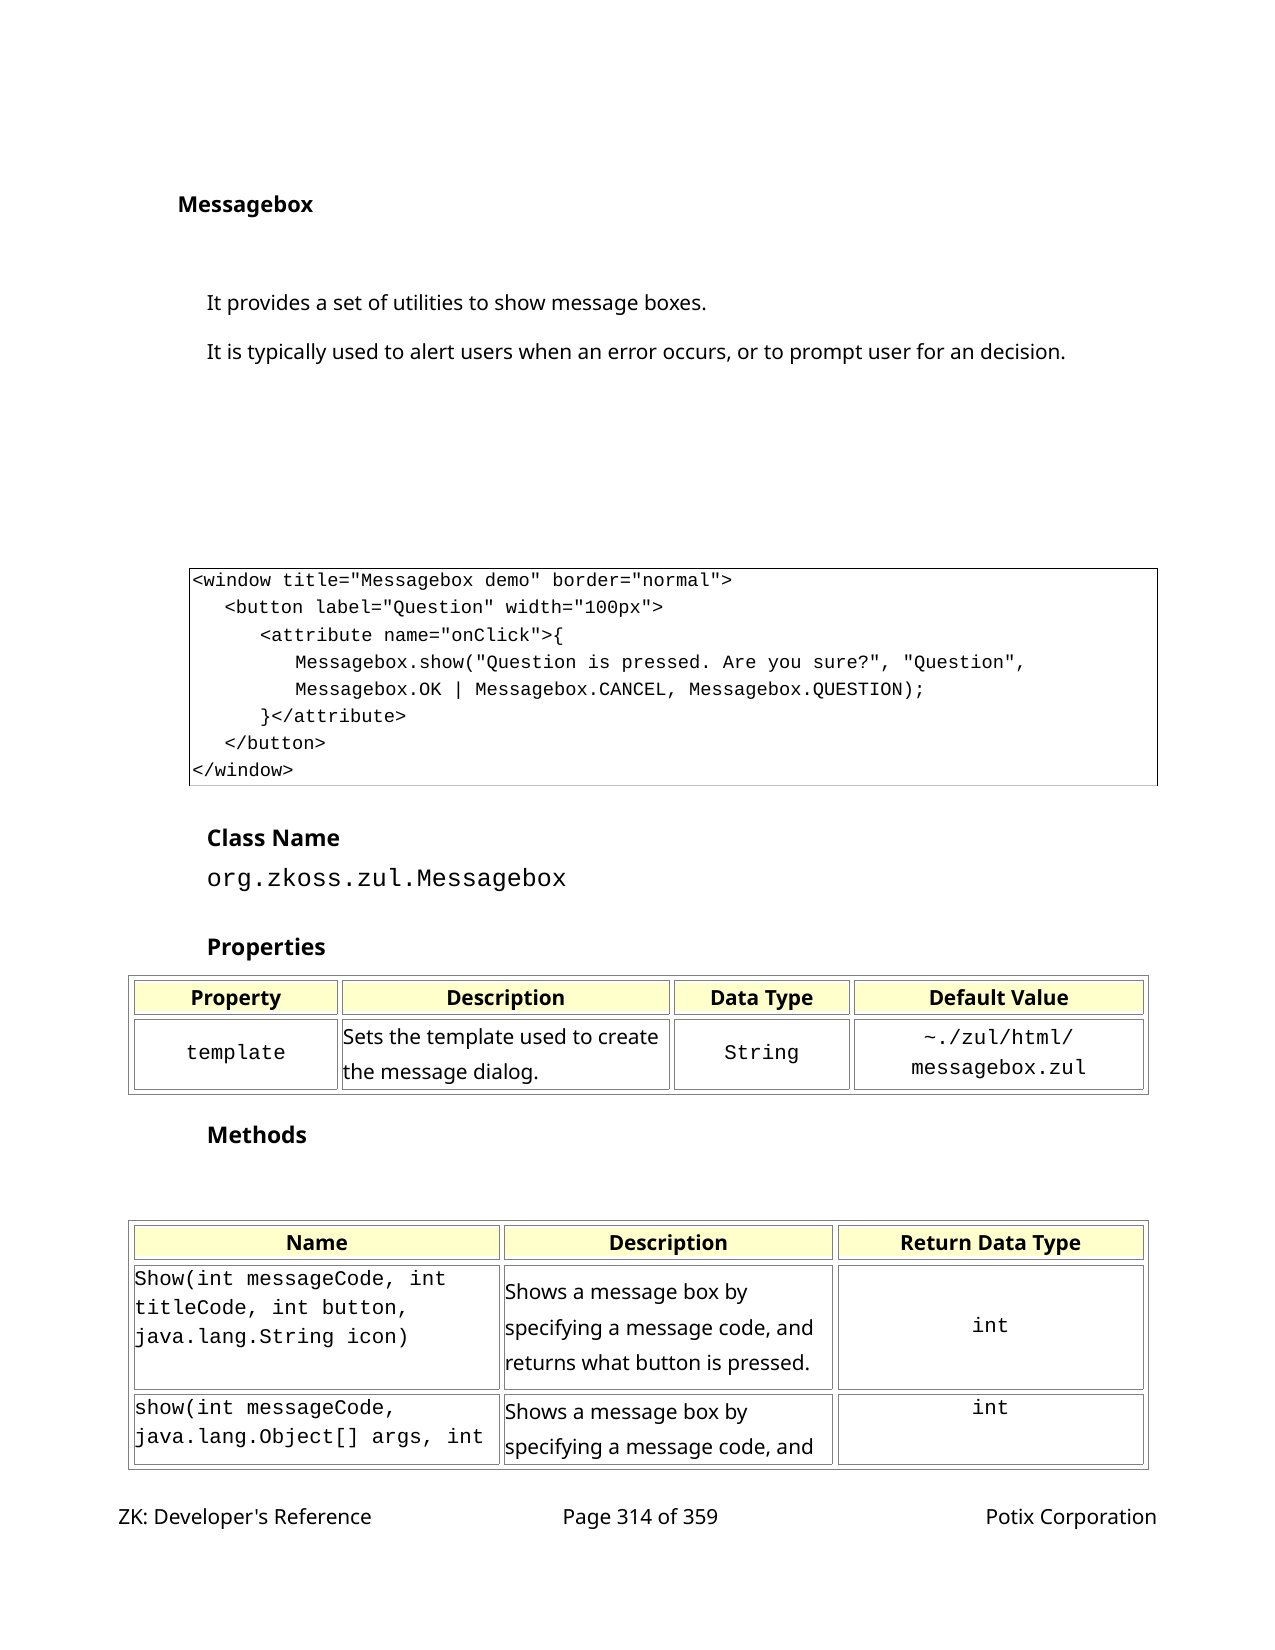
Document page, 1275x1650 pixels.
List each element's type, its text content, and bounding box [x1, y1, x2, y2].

text }</attribute> [190, 704, 1157, 728]
text <window title="Messagebox demo" border="normal"> [190, 569, 1157, 592]
text </button> [190, 731, 1157, 755]
table_cell int [835, 1259, 1146, 1389]
table_header Description [340, 976, 672, 1014]
table_header Return Data Type [835, 1221, 1146, 1259]
table_cell Show(int messageCode, int titleCode, int button, java.lang.String icon) [131, 1259, 502, 1389]
table_cell template [131, 1014, 340, 1089]
table_header Description [502, 1221, 835, 1259]
text Messagebox.OK | Messagebox.CANCEL, Messagebox.QUESTION); [190, 677, 1157, 701]
text <attribute name="onClick">{ [190, 622, 1157, 647]
table_cell String [672, 1014, 851, 1089]
text </window> [190, 758, 1157, 785]
table_cell int [835, 1389, 1146, 1463]
table_cell Sets the template used to create the message dialog. [340, 1014, 672, 1089]
table_cell ~./zul/html/messagebox.zul [851, 1014, 1146, 1089]
table_cell Shows a message box by specifying a message code, and [502, 1389, 835, 1463]
table_header Data Type [672, 976, 851, 1014]
table_header Name [131, 1221, 502, 1259]
text <button label="Question" width="100px"> [190, 595, 1157, 619]
text Messagebox.show("Question is pressed. Are you sure?", "Question", [190, 649, 1157, 674]
text It is typically used to alert users when an error occurs, or to prompt user for an decision. [207, 337, 1157, 365]
table_cell Shows a message box by specifying a message code, and returns what button is pressed. [502, 1259, 835, 1389]
text org.zkoss.zul.Messagebox [207, 866, 1157, 894]
subtitle Properties [207, 931, 1157, 962]
table_cell show(int messageCode, java.lang.Object[] args, int [131, 1389, 502, 1463]
table_header Property [131, 976, 340, 1014]
table_header Default Value [851, 976, 1146, 1014]
subtitle Methods [207, 1119, 1157, 1150]
subtitle Class Name [207, 822, 1157, 853]
text It provides a set of utilities to show message boxes. [207, 288, 1157, 317]
subtitle Messagebox [177, 189, 1157, 219]
